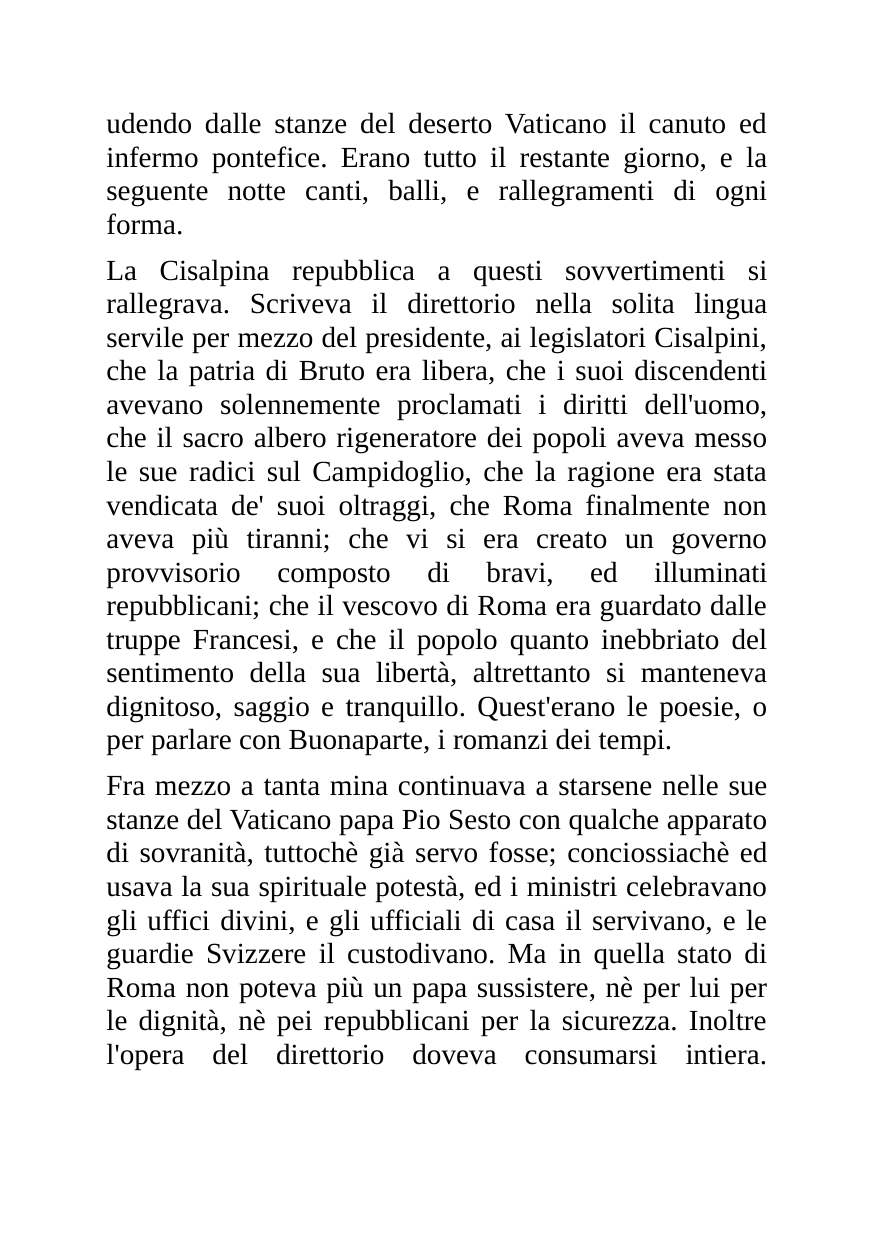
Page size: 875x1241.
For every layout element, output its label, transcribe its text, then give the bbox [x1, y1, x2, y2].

text La Cisalpina repubblica a questi sovvertimenti si rallegrava. Scriveva il direttorio nella solita lingua servile per mezzo del presidente, ai legislatori Cisalpini, che la patria di Bruto era libera, che i suoi discendenti avevano solennemente proclamati i diritti dell'uomo, che il sacro albero rigeneratore dei popoli aveva messo le sue radici sul Campidoglio, che la ragione era stata vendicata de' suoi oltraggi, che Roma finalmente non aveva più tiranni; che vi si era creato un governo provvisorio composto di bravi, ed illuminati repubblicani; che il vescovo di Roma era guardato dalle truppe Francesi, e che il popolo quanto inebbriato del sentimento della sua libertà, altrettanto si manteneva dignitoso, saggio e tranquillo. Quest'erano le poesie, o per parlare con Buonaparte, i romanzi dei tempi. [106, 253, 768, 756]
text Fra mezzo a tanta mina continuava a starsene nelle sue stanze del Vaticano papa Pio Sesto con qualche apparato di sovranità, tuttochè già servo fosse; conciossiachè ed usava la sua spirituale potestà, ed i ministri celebravano gli uffici divini, e gli ufficiali di casa il servivano, e le guardie Svizzere il custodivano. Ma in quella stato di Roma non poteva più un papa sussistere, nè per lui per le dignità, nè pei repubblicani per la sicurezza. Inoltre l'opera del direttorio doveva consumarsi intiera. [106, 768, 768, 1070]
text udendo dalle stanze del deserto Vaticano il canuto ed infermo pontefice. Erano tutto il restante giorno, e la seguente notte canti, balli, e rallegramenti di ogni forma. [106, 106, 768, 240]
